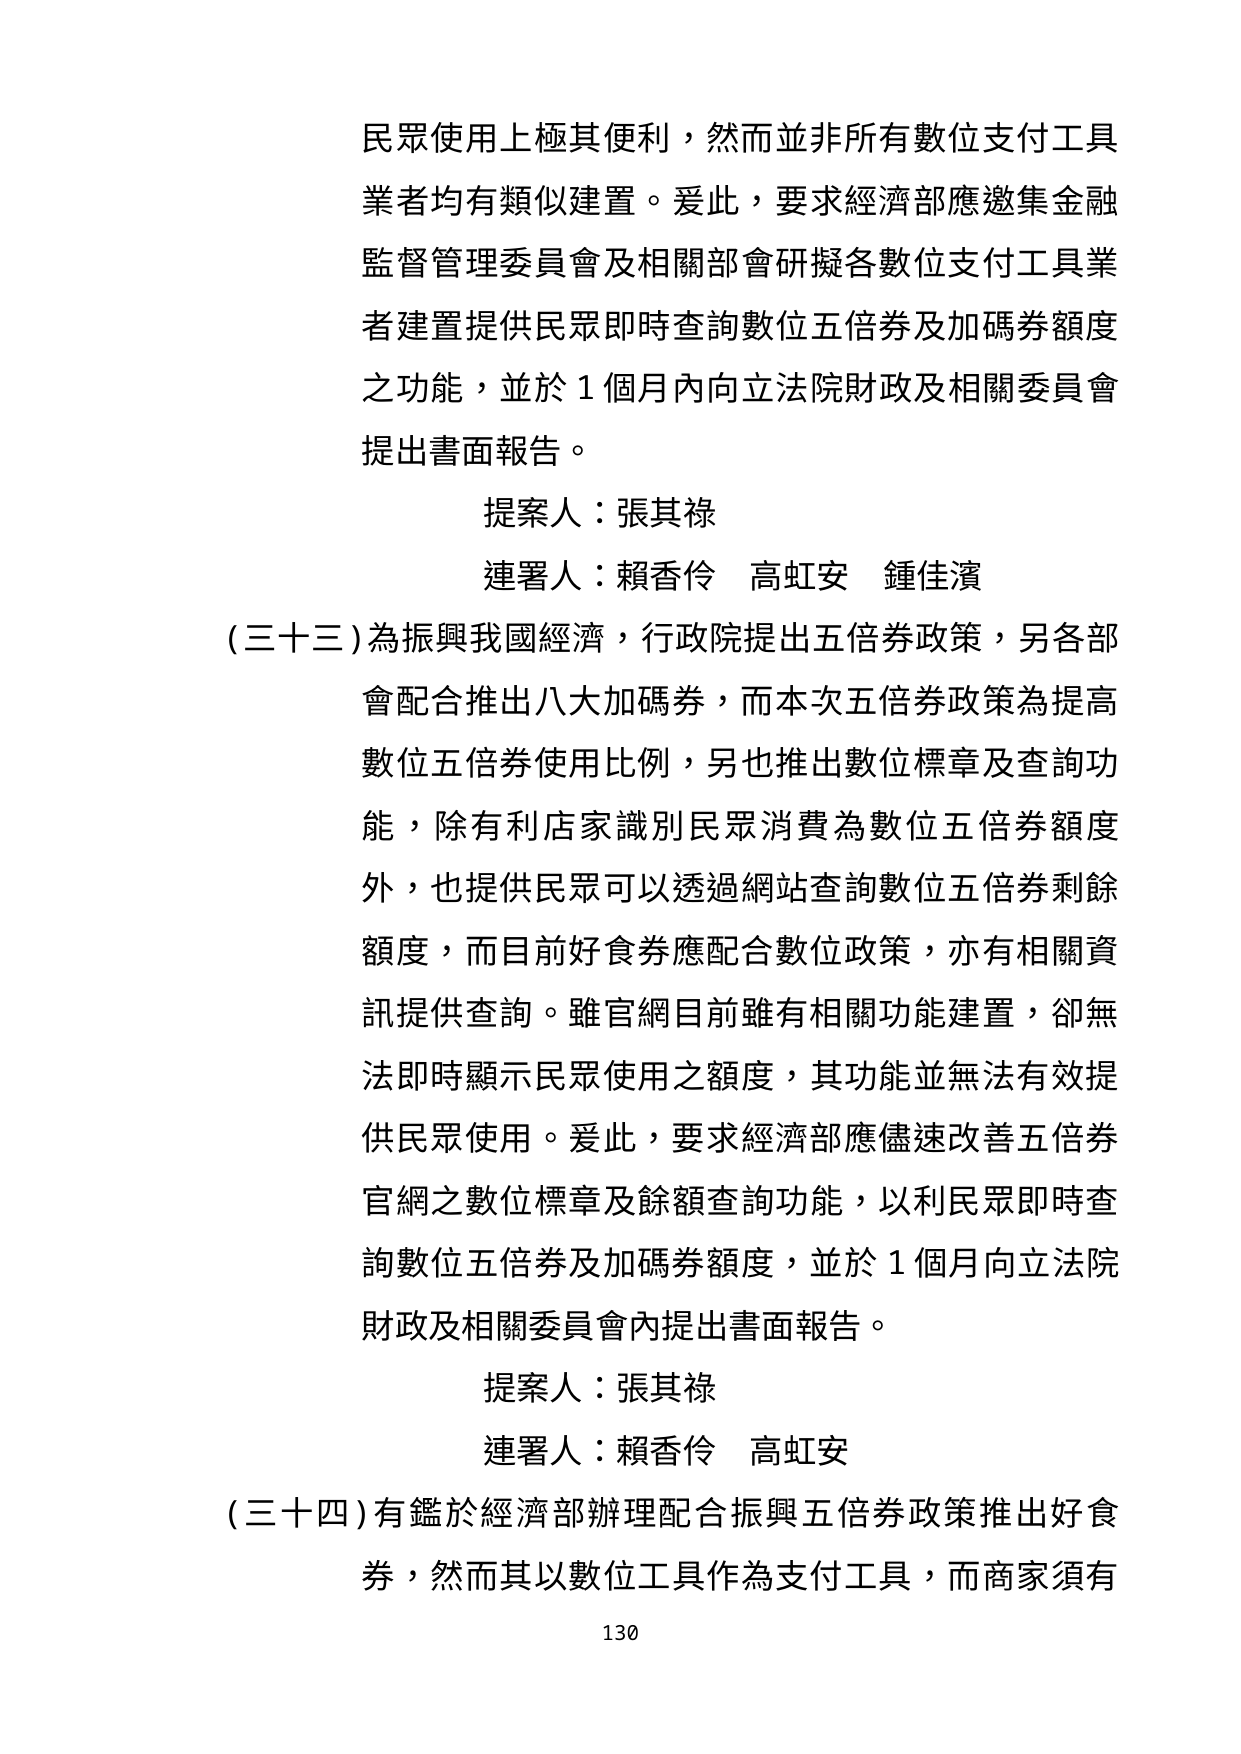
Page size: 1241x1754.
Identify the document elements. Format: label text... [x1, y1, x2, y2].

text 提案人：張其祿 [483, 1344, 1120, 1407]
text 連署人：賴香伶 高虹安 [483, 1407, 1120, 1469]
text 民眾使用上極其便利，然而並非所有數位支付工具業者均有類似建置。爰此，要求經濟部應邀集金融監督管理委員會及相關部會研擬各數位支付工具業者建置提供民眾即時查詢數位五倍券及加碼券額度之功能，並於1個月內向立法院財政及相關委員會提出書面報告。 [222, 94, 1120, 469]
text 連署人：賴香伶 高虹安 鍾佳濱 [483, 532, 1120, 594]
text 提案人：張其祿 [483, 469, 1120, 532]
text (三十三)為振興我國經濟，行政院提出五倍券政策，另各部會配合推出八大加碼券，而本次五倍券政策為提高數位五倍券使用比例，另也推出數位標章及查詢功能，除有利店家識別民眾消費為數位五倍券額度外，也提供民眾可以透過網站查詢數位五倍券剩餘額度，而目前好食券應配合數位政策，亦有相關資訊提供查詢。雖官網目前雖有相關功能建置，卻無法即時顯示民眾使用之額度，其功能並無法有效提供民眾使用。爰此，要求經濟部應儘速改善五倍券官網之數位標章及餘額查詢功能，以利民眾即時查詢數位五倍券及加碼券額度，並於1個月向立法院財政及相關委員會內提出書面報告。 [222, 594, 1120, 1344]
text (三十四)有鑑於經濟部辦理配合振興五倍券政策推出好食券，然而其以數位工具作為支付工具，而商家須有 [222, 1469, 1120, 1594]
